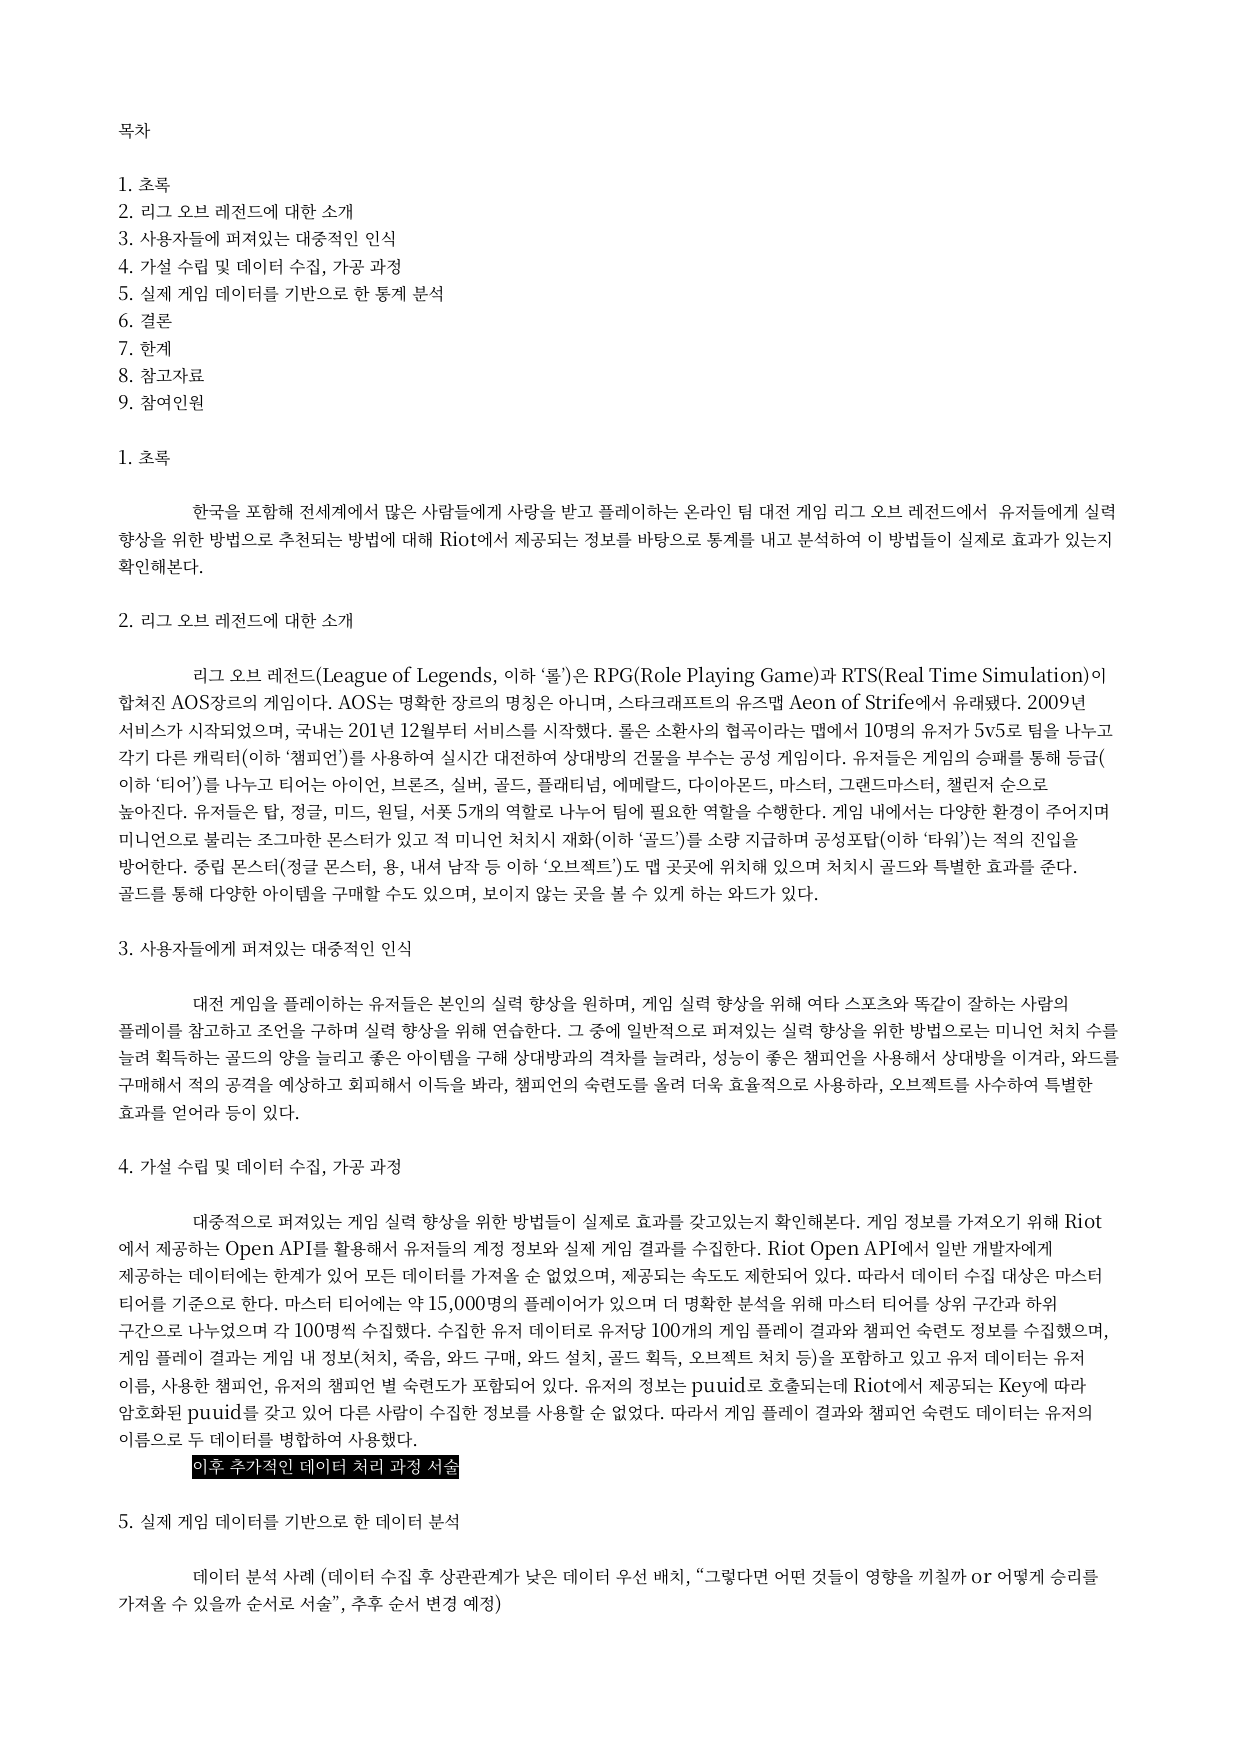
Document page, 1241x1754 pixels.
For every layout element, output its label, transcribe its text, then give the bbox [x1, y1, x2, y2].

text 3. 사용자들에 퍼져있는 대중적인 인식 [118, 224, 1122, 251]
text 1. 초록 [118, 442, 1122, 469]
text 2. 리그 오브 레전드에 대한 소개 [118, 606, 1122, 633]
text 이후 추가적인 데이터 처리 과정 서술 [118, 1452, 1122, 1479]
text 9. 참여인원 [118, 388, 1122, 415]
text 리그 오브 레전드(League of Legends, 이하 ‘롤’)은 RPG(Role Playing Game)과 RTS(Real Time Simulation)이 합쳐진 AOS장르의 게임이다. AOS는 명확한 장르의 명칭은 아니며, 스타크래프트의 유즈맵 Aeon of Strife에서 유래됐다. 2009년 서비스가 시작되었으며, 국내는 201년 12월부터 서비스를 시작했다. 롤은 소환사의 협곡이라는 맵에서 10명의 유저가 5v5로 팀을 나누고 각기 다른 캐릭터(이하 ‘챔피언’)를 사용하여 실시간 대전하여 상대방의 건물을 부수는 공성 게임이다. 유저들은 게임의 승패를 통해 등급(이하 ‘티어’)를 나누고 티어는 아이언, 브론즈, 실버, 골드, 플래티넘, 에메랄드, 다이아몬드, 마스터, 그랜드마스터, 챌린저 순으로 높아진다. 유저들은 탑, 정글, 미드, 원딜, 서폿 5개의 역할로 나누어 팀에 필요한 역할을 수행한다. 게임 내에서는 다양한 환경이 주어지며 미니언으로 불리는 조그마한 몬스터가 있고 적 미니언 처치시 재화(이하 ‘골드’)를 소량 지급하며 공성포탑(이하 ‘타워’)는 적의 진입을 방어한다. 중립 몬스터(정글 몬스터, 용, 내셔 남작 등 이하 ‘오브젝트’)도 맵 곳곳에 위치해 있으며 처치시 골드와 특별한 효과를 준다. 골드를 통해 다양한 아이템을 구매할 수도 있으며, 보이지 않는 곳을 볼 수 있게 하는 와드가 있다. [118, 661, 1122, 906]
text 대전 게임을 플레이하는 유저들은 본인의 실력 향상을 원하며, 게임 실력 향상을 위해 여타 스포츠와 똑같이 잘하는 사람의 플레이를 참고하고 조언을 구하며 실력 향상을 위해 연습한다. 그 중에 일반적으로 퍼져있는 실력 향상을 위한 방법으로는 미니언 처치 수를 늘려 획득하는 골드의 양을 늘리고 좋은 아이템을 구해 상대방과의 격차를 늘려라, 성능이 좋은 챔피언을 사용해서 상대방을 이겨라, 와드를 구매해서 적의 공격을 예상하고 회피해서 이득을 봐라, 챔피언의 숙련도를 올려 더욱 효율적으로 사용하라, 오브젝트를 사수하여 특별한 효과를 얻어라 등이 있다. [118, 988, 1122, 1124]
text 한국을 포함해 전세계에서 많은 사람들에게 사랑을 받고 플레이하는 온라인 팀 대전 게임 리그 오브 레전드에서 유저들에게 실력 향상을 위한 방법으로 추천되는 방법에 대해 Riot에서 제공되는 정보를 바탕으로 통계를 내고 분석하여 이 방법들이 실제로 효과가 있는지 확인해본다. [118, 497, 1122, 579]
text 대중적으로 퍼져있는 게임 실력 향상을 위한 방법들이 실제로 효과를 갖고있는지 확인해본다. 게임 정보를 가져오기 위해 Riot에서 제공하는 Open API를 활용해서 유저들의 계정 정보와 실제 게임 결과를 수집한다. Riot Open API에서 일반 개발자에게 제공하는 데이터에는 한계가 있어 모든 데이터를 가져올 순 없었으며, 제공되는 속도도 제한되어 있다. 따라서 데이터 수집 대상은 마스터 티어를 기준으로 한다. 마스터 티어에는 약 15,000명의 플레이어가 있으며 더 명확한 분석을 위해 마스터 티어를 상위 구간과 하위 구간으로 나누었으며 각 100명씩 수집했다. 수집한 유저 데이터로 유저당 100개의 게임 플레이 결과와 챔피언 숙련도 정보를 수집했으며, 게임 플레이 결과는 게임 내 정보(처치, 죽음, 와드 구매, 와드 설치, 골드 획득, 오브젝트 처치 등)을 포함하고 있고 유저 데이터는 유저 이름, 사용한 챔피언, 유저의 챔피언 별 숙련도가 포함되어 있다. 유저의 정보는 puuid로 호출되는데 Riot에서 제공되는 Key에 따라 암호화된 puuid를 갖고 있어 다른 사람이 수집한 정보를 사용할 순 없었다. 따라서 게임 플레이 결과와 챔피언 숙련도 데이터는 유저의 이름으로 두 데이터를 병합하여 사용했다. [118, 1206, 1122, 1452]
text 목차 [118, 118, 1122, 142]
text 5. 실제 게임 데이터를 기반으로 한 통계 분석 [118, 278, 1122, 306]
text 3. 사용자들에게 퍼져있는 대중적인 인식 [118, 933, 1122, 961]
text 5. 실제 게임 데이터를 기반으로 한 데이터 분석 [118, 1507, 1122, 1534]
text 데이터 분석 사례 (데이터 수집 후 상관관계가 낮은 데이터 우선 배치, “그렇다면 어떤 것들이 영향을 끼칠까 or 어떻게 승리를 가져올 수 있을까 순서로 서술”, 추후 순서 변경 예정) [118, 1561, 1122, 1616]
text 6. 결론 [118, 306, 1122, 333]
text 7. 한계 [118, 333, 1122, 360]
text 4. 가설 수립 및 데이터 수집, 가공 과정 [118, 251, 1122, 278]
text 4. 가설 수립 및 데이터 수집, 가공 과정 [118, 1152, 1122, 1179]
text 8. 참고자료 [118, 360, 1122, 388]
text 2. 리그 오브 레전드에 대한 소개 [118, 197, 1122, 224]
text 1. 초록 [118, 169, 1122, 197]
